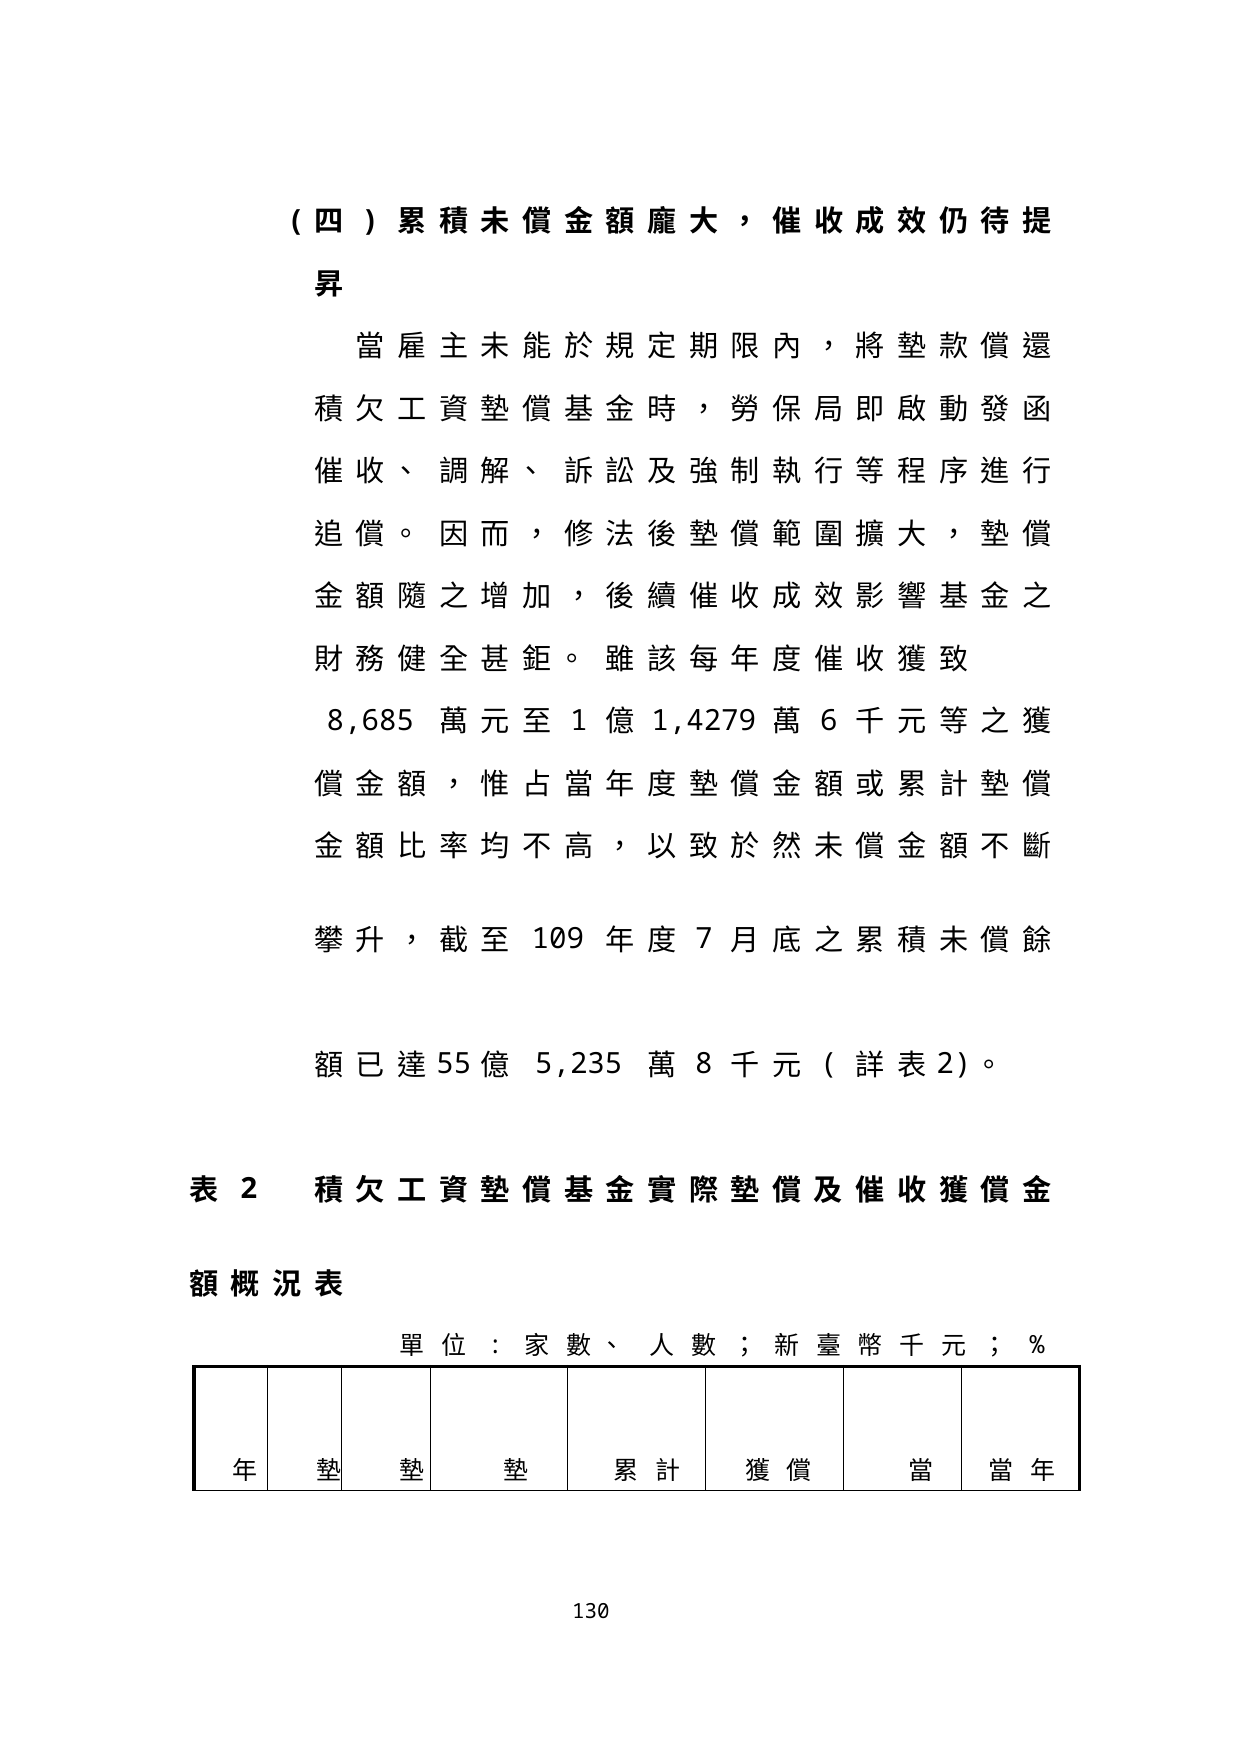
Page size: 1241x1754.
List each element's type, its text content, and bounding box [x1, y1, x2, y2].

table_header 當 [844, 1368, 961, 1490]
table_header 墊 [431, 1368, 567, 1490]
table_header 當年 [962, 1368, 1078, 1490]
table_header 獲償 [706, 1368, 843, 1490]
table_header 年 [196, 1368, 267, 1490]
text 表2 積欠工資墊償基金實際墊償及催收獲償金額概況表 [183, 1115, 1058, 1302]
table_header 墊 [342, 1368, 430, 1490]
table_header 累計 [568, 1368, 705, 1490]
text 當雇主未能於規定期限內，將墊款償還積欠工資墊償基金時，勞保局即啟動發函催收、調解、訴訟及強制執行等程序進行追償。因而，修法後墊償範圍擴大，墊償金額隨之增加，後續催收成效影響基金之財務健全甚鉅。雖該每年度催收獲致8,685萬元至1億1,4279萬6千元等之獲償金額，惟占當年度墊償金額或累計墊償金額比率均不高，以致於然未償金額不斷攀升，截至109年度7月底之累積未償餘額已達55億5,235萬8千元(詳表2)。 [271, 302, 1058, 1115]
table_header 墊 [268, 1368, 341, 1490]
text 單位:家數、人數；新臺幣千元；% [271, 1302, 1058, 1365]
text (四)累積未償金額龐大，催收成效仍待提昇 [242, 177, 1058, 302]
